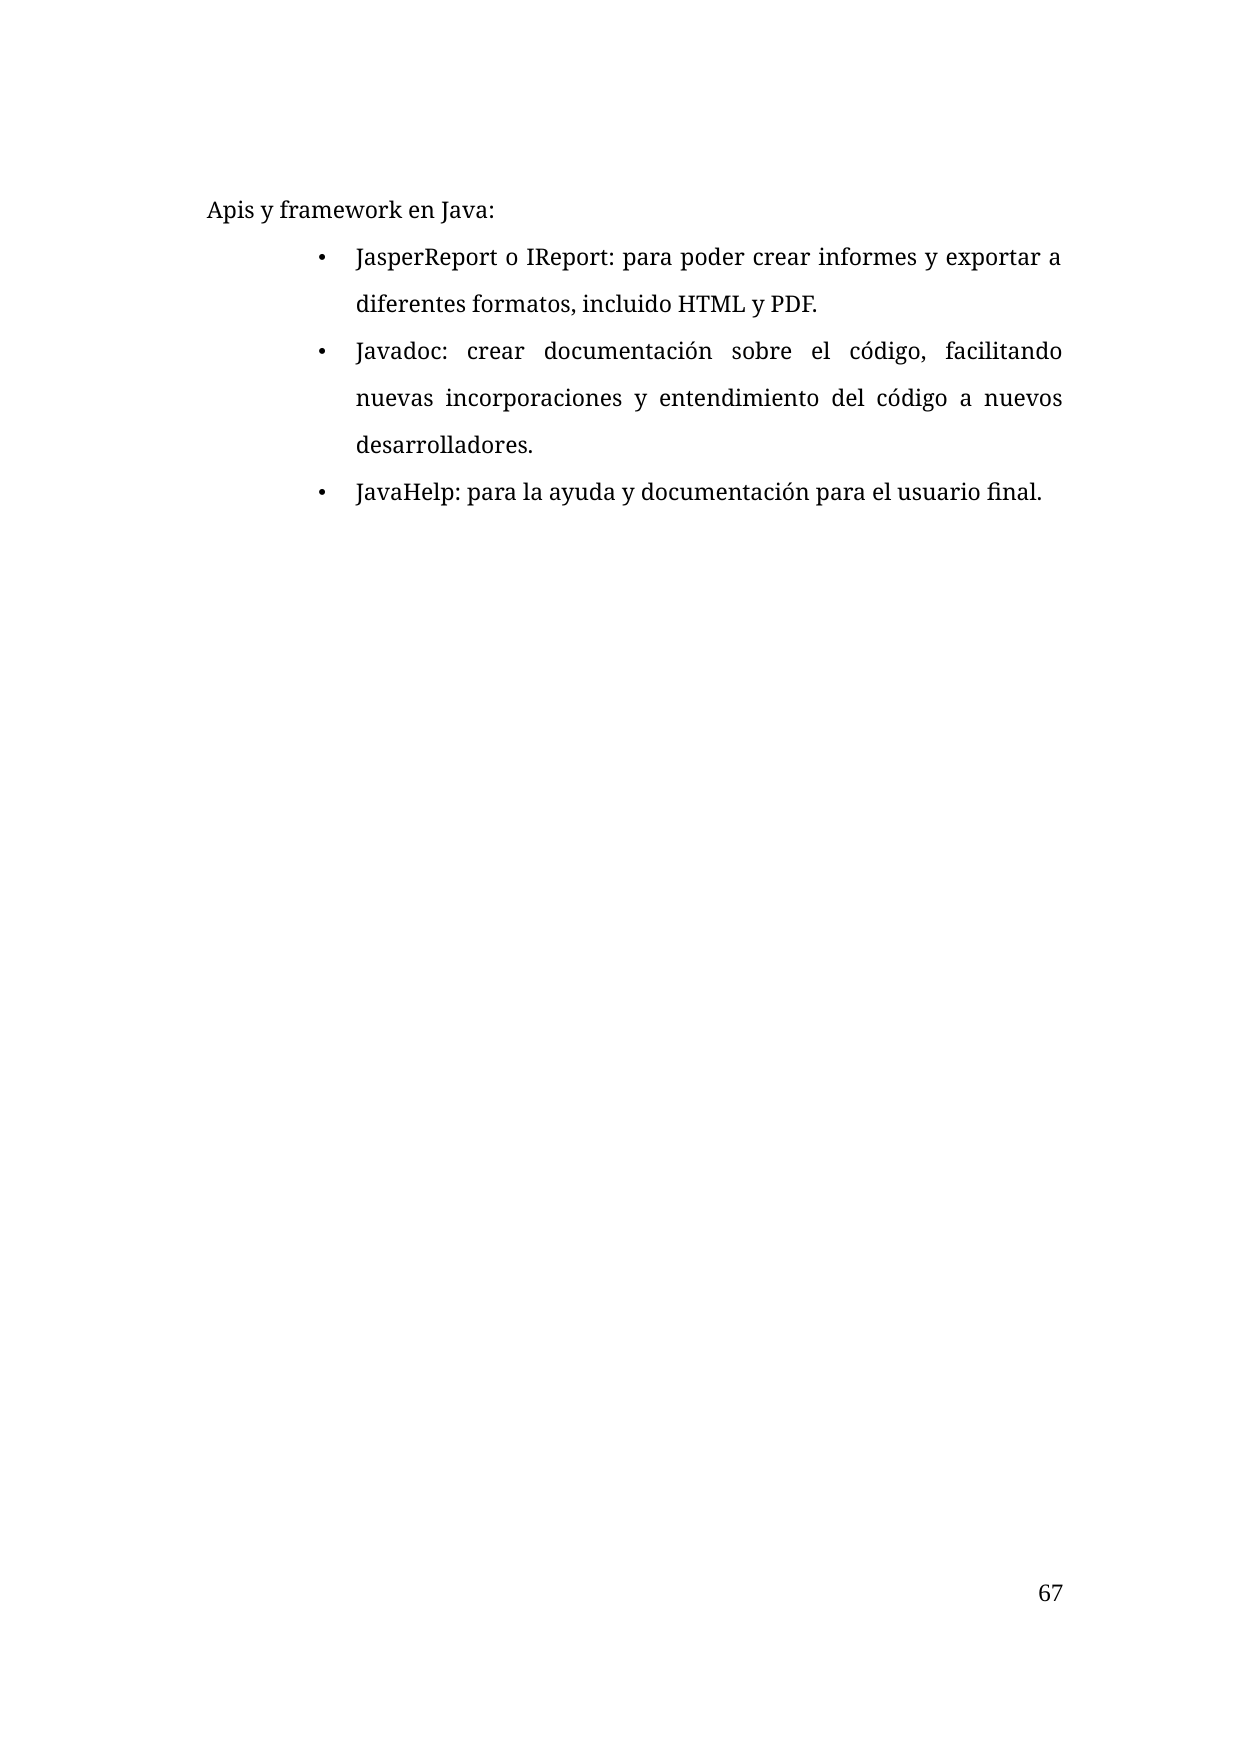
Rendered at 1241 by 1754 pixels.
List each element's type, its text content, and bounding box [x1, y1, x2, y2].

list JasperReport o IReport: para poder crear informes y exportar a diferentes formatos, incluido HTML y PDF. [318, 241, 1063, 319]
text Apis y framework en Java: [207, 194, 1063, 226]
list JavaHelp: para la ayuda y documentación para el usuario final. [318, 476, 1063, 507]
list Javadoc: crear documentación sobre el código, facilitando nuevas incorporaciones y entendimiento del código a nuevos desarrolladores. [318, 335, 1063, 460]
